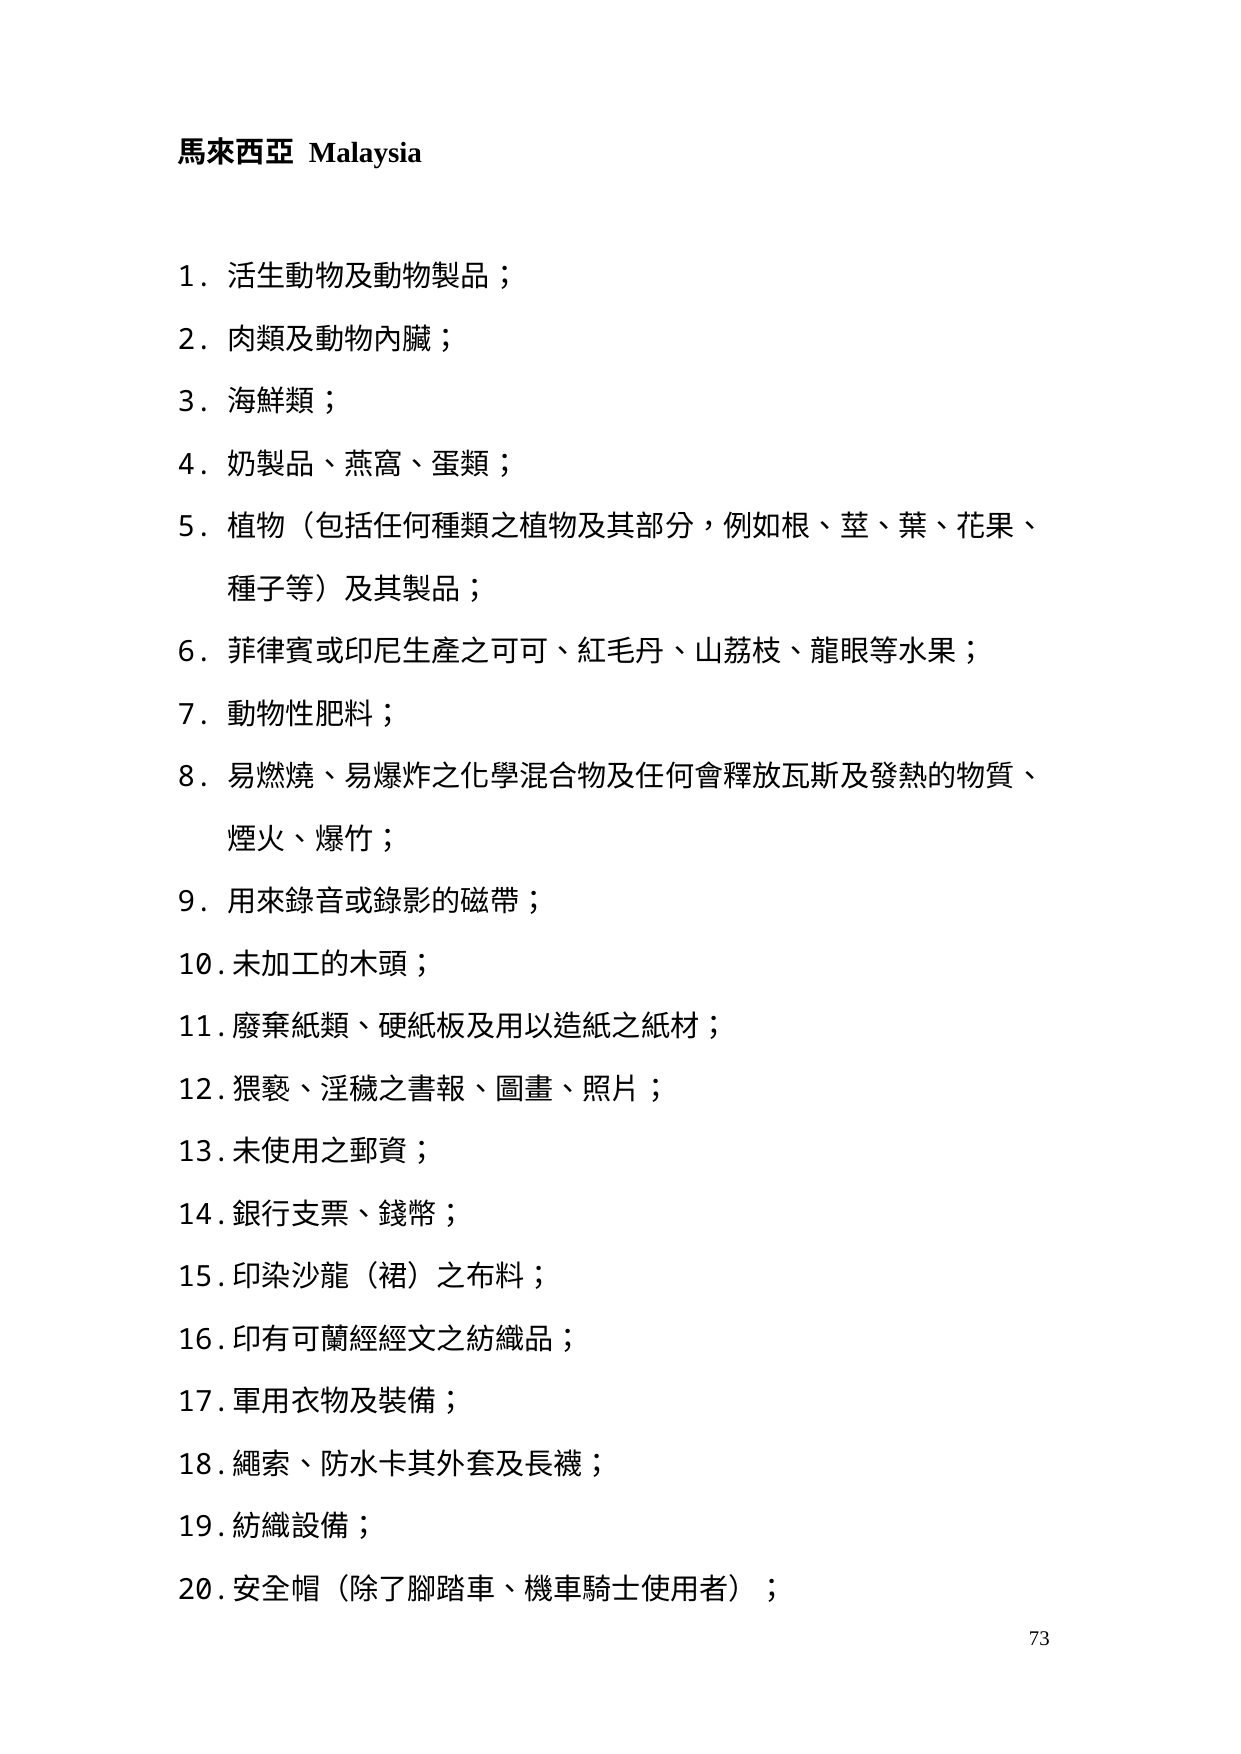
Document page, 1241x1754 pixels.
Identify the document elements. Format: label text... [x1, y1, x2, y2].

list 植物（包括任何種類之植物及其部分，例如根、莖、葉、花果、種子等）及其製品； [177, 483, 1063, 608]
list 銀行支票、錢幣； [177, 1170, 1063, 1233]
list 安全帽（除了腳踏車、機車騎士使用者）； [177, 1545, 1063, 1608]
list 軍用衣物及裝備； [177, 1358, 1063, 1420]
list 繩索、防水卡其外套及長襪； [177, 1420, 1063, 1483]
list 印染沙龍（裙）之布料； [177, 1233, 1063, 1295]
list 易燃燒、易爆炸之化學混合物及任何會釋放瓦斯及發熱的物質、煙火、爆竹； [177, 733, 1063, 858]
list 海鮮類； [177, 358, 1063, 420]
list 猥褻、淫穢之書報、圖畫、照片； [177, 1045, 1063, 1108]
list 奶製品、燕窩、蛋類； [177, 420, 1063, 483]
list 動物性肥料； [177, 670, 1063, 733]
list 活生動物及動物製品； [177, 233, 1063, 295]
list 廢棄紙類、硬紙板及用以造紙之紙材； [177, 983, 1063, 1045]
list 未使用之郵資； [177, 1108, 1063, 1170]
list 肉類及動物內臟； [177, 295, 1063, 358]
list 紡織設備； [177, 1483, 1063, 1545]
list 用來錄音或錄影的磁帶； [177, 858, 1063, 920]
list 菲律賓或印尼生產之可可、紅毛丹、山荔枝、龍眼等水果； [177, 608, 1063, 670]
text 馬來西亞 Malaysia [177, 108, 1063, 170]
list 未加工的木頭； [177, 920, 1063, 983]
list 印有可蘭經經文之紡織品； [177, 1295, 1063, 1358]
